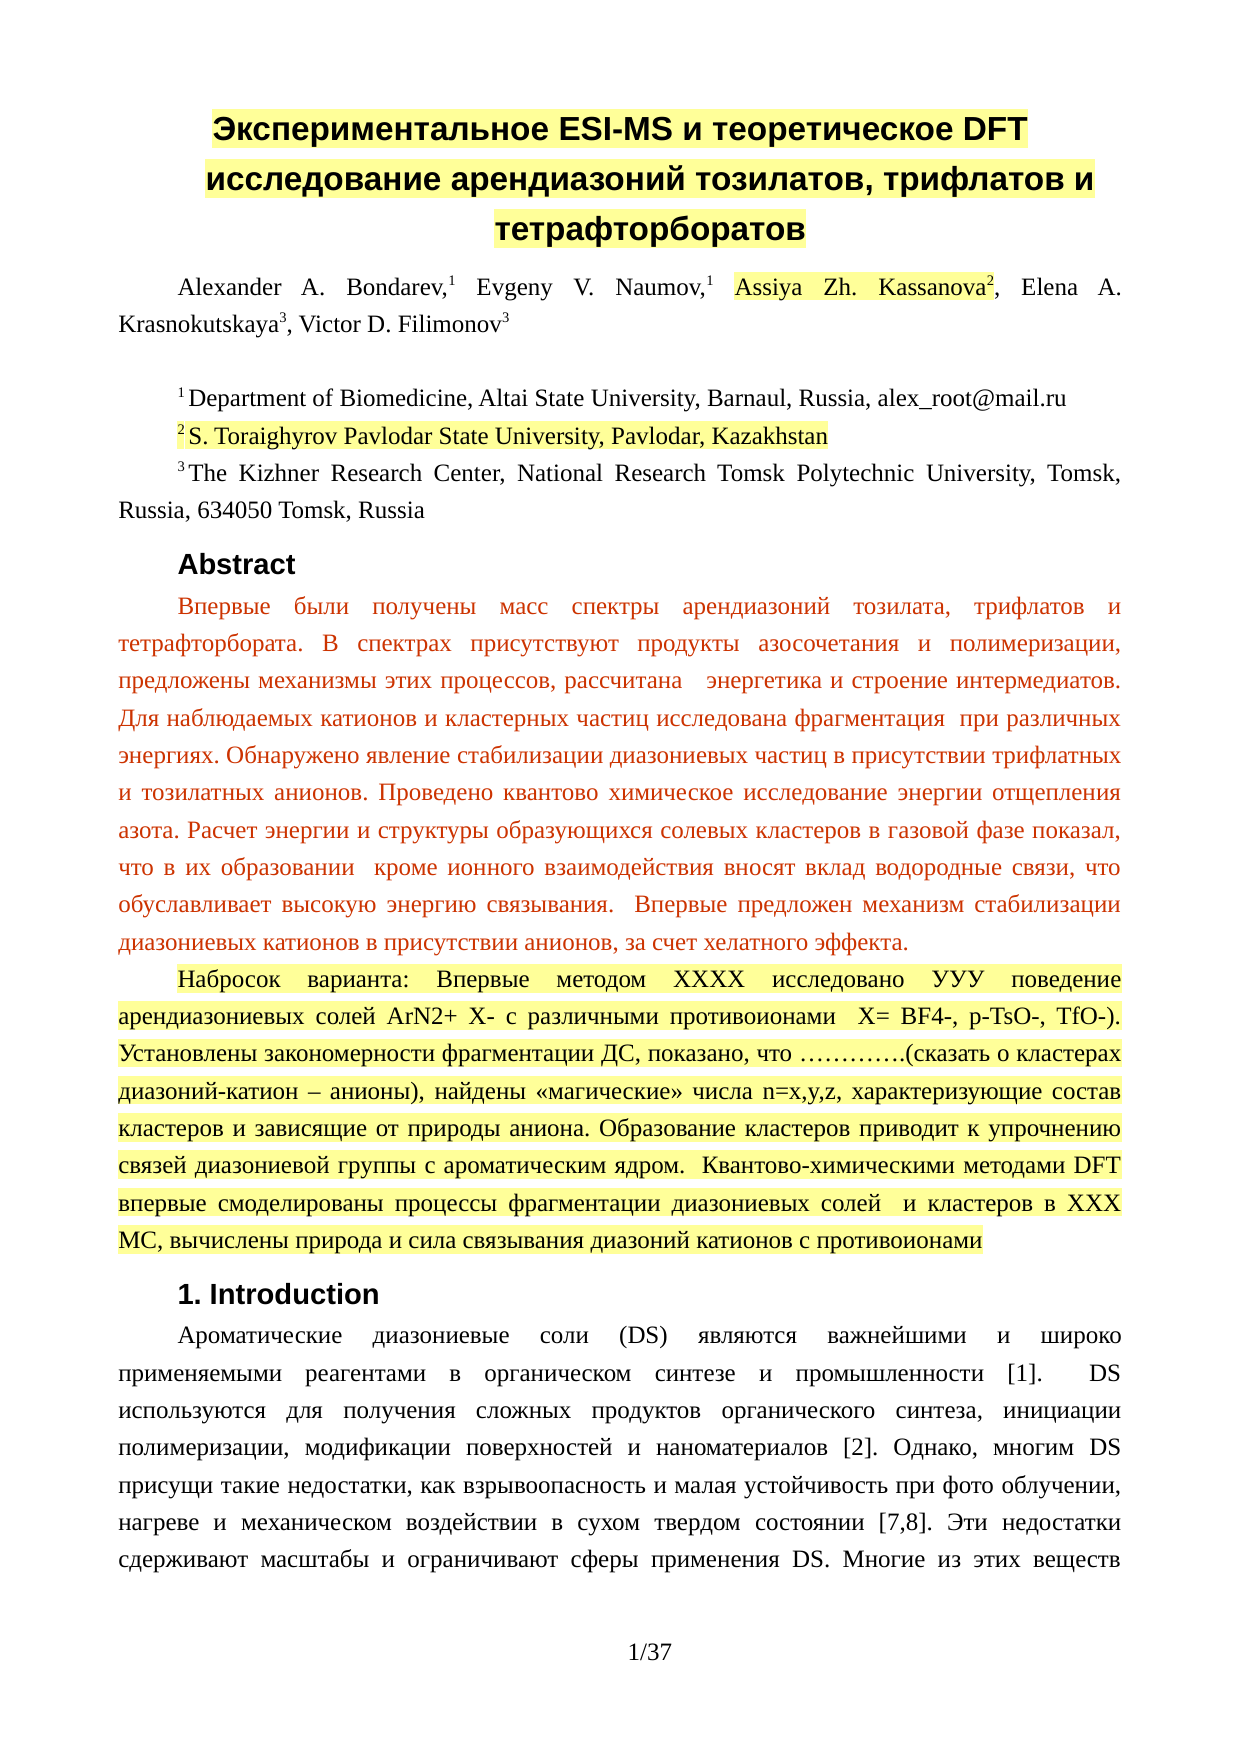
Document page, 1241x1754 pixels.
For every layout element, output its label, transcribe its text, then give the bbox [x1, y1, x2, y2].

list Набросок варианта: Впервые методом ХХХХ исследовано УУУ поведение арендиазониевых солей ArN2+ X- с различными противоионами X= BF4-, p-TsO-, TfO-). Установлены закономерности фрагментации ДС, показано, что ………….(сказать о кластерах диазоний-катион – анионы), найдены «магические» числа n=x,y,z, характеризующие состав кластеров и зависящие от природы аниона. Образование кластеров приводит к упрочнению связей диазониевой группы с ароматическим ядром. Квантово-химическими методами DFT впервые смоделированы процессы фрагментации диазониевых солей и кластеров в ХХХ МС, вычислены природа и сила связывания диазоний катионов с противоионами [118, 964, 1122, 1254]
list Впервые были получены масс спектры арендиазоний тозилата, трифлатов и тетрафторбората. В спектрах присутствуют продукты азосочетания и полимеризации, предложены механизмы этих процессов, рассчитана энергетика и строение интермедиатов. Для наблюдаемых катионов и кластерных частиц исследована фрагментация при различных энергиях. Обнаружено явление стабилизации диазониевых частиц в присутствии трифлатных и тозилатных анионов. Проведено квантово химическое исследование энергии отщепления азота. Расчет энергии и структуры образующихся солевых кластеров в газовой фазе показал, что в их образовании кроме ионного взаимодействия вносят вклад водородные связи, что обуславливает высокую энергию связывания. Впервые предложен механизм стабилизации диазониевых катионов в присутствии анионов, за счет хелатного эффекта. [118, 591, 1122, 955]
subtitle Abstract [118, 547, 1122, 581]
text 3 The Kizhner Research Center, National Research Tomsk Polytechnic University, Tomsk, Russia, 634050 Tomsk, Russia [118, 458, 1122, 524]
list Ароматические диазониевые соли (DS) являются важнейшими и широко применяемыми реагентами в органическом синтезе и промышленности [1]. DS используются для получения сложных продуктов органического синтеза, инициации полимеризации, модификации поверхностей и наноматериалов [2]. Однако, многим DS присущи такие недостатки, как взрывоопасность и малая устойчивость при фото облучении, нагреве и механическом воздействии в сухом твердом состоянии [7,8]. Эти недостатки сдерживают масштабы и ограничивают сферы применения DS. Многие из этих веществ [118, 1321, 1122, 1573]
text Alexander A. Bondarev,1 Evgeny V. Naumov,1 Assiya Zh. Kassanova2, Elena A. Krasnokutskaya3, Victor D. Filimonov3 [118, 272, 1122, 338]
subtitle 1. Introduction [118, 1277, 1122, 1311]
subtitle Экспериментальное ESI-MS и теоретическое DFT исследование арендиазоний тозилатов, трифлатов и тетрафторборатов [118, 109, 1122, 248]
text 1 Department of Biomedicine, Altai State University, Barnaul, Russia, alex_root@mail.ru [118, 383, 1122, 412]
text 2 S. Toraighyrov Pavlodar State University, Pavlodar, Kazakhstan [118, 421, 1122, 449]
